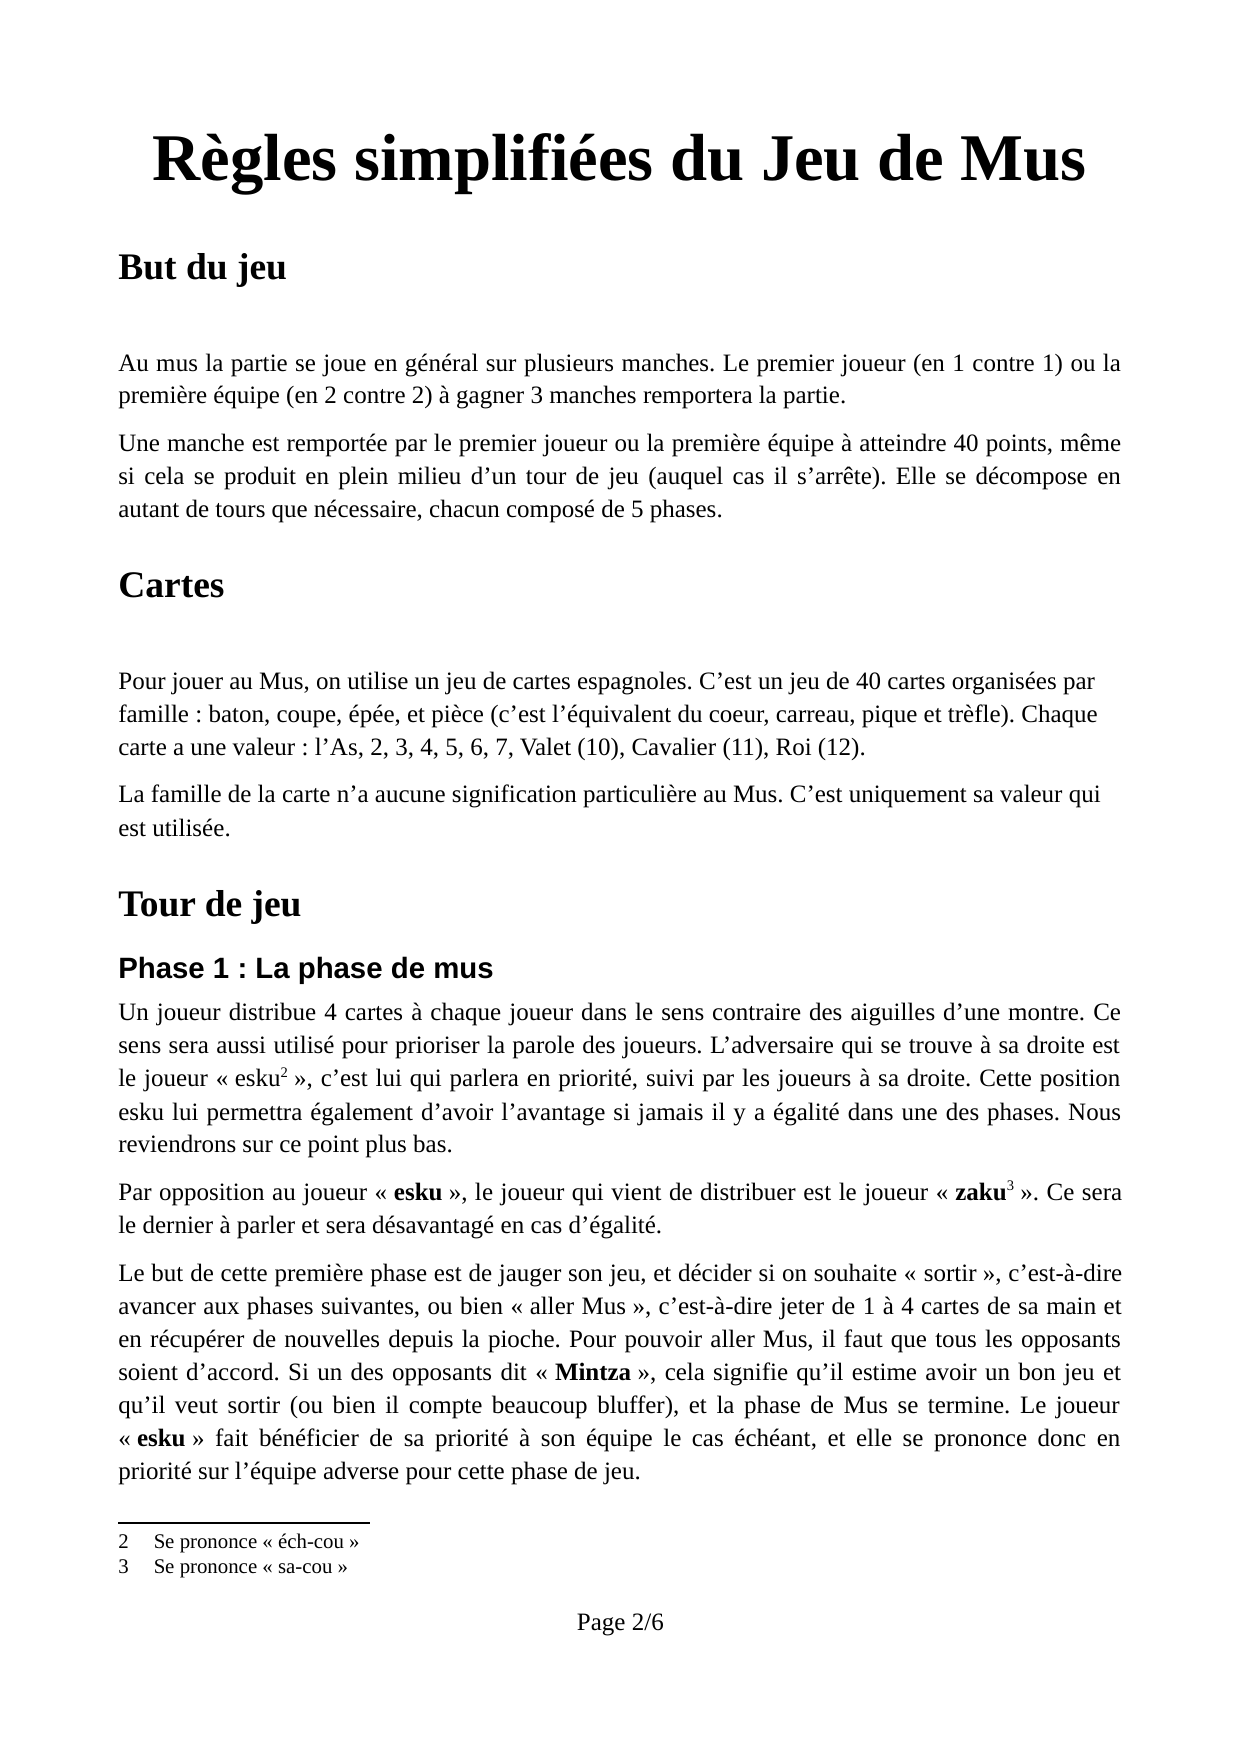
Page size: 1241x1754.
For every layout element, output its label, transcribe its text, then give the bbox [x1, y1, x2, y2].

text Un joueur distribue 4 cartes à chaque joueur dans le sens contraire des aiguilles d’une montre. Ce sens sera aussi utilisé pour prioriser la parole des joueurs. L’adversaire qui se trouve à sa droite est le joueur « esku », c’est lui qui parlera en priorité, suivi par les joueurs à sa droite. Cette position esku lui permettra également d’avoir l’avantage si jamais il y a égalité dans une des phases. Nous reviendrons sur ce point plus bas. [118, 997, 1122, 1158]
text Le but de cette première phase est de jauger son jeu, et décider si on souhaite « sortir », c’est-à-dire avancer aux phases suivantes, ou bien « aller Mus », c’est-à-dire jeter de 1 à 4 cartes de sa main et en récupérer de nouvelles depuis la pioche. Pour pouvoir aller Mus, il faut que tous les opposants soient d’accord. Si un des opposants dit « Mintza », cela signifie qu’il estime avoir un bon jeu et qu’il veut sortir (ou bien il compte beaucoup bluffer), et la phase de Mus se termine. Le joueur « esku » fait bénéficier de sa priorité à son équipe le cas échéant, et elle se prononce donc en priorité sur l’équipe adverse pour cette phase de jeu. [118, 1258, 1122, 1485]
text Par opposition au joueur « esku », le joueur qui vient de distribuer est le joueur « zaku ». Ce sera le dernier à parler et sera désavantagé en cas d’égalité. [118, 1177, 1122, 1239]
subtitle Cartes [118, 563, 1122, 606]
text La famille de la carte n’a aucune signification particulière au Mus. C’est uniquement sa valeur qui est utilisée. [118, 779, 1122, 841]
subtitle Tour de jeu [118, 881, 1122, 924]
text Au mus la partie se joue en général sur plusieurs manches. Le premier joueur (en 1 contre 1) ou la première équipe (en 2 contre 2) à gagner 3 manches remportera la partie. [118, 348, 1122, 409]
text Une manche est remportée par le premier joueur ou la première équipe à atteindre 40 points, même si cela se produit en plein milieu d’un tour de jeu (auquel cas il s’arrête). Elle se décompose en autant de tours que nécessaire, chacun composé de 5 phases. [118, 428, 1122, 523]
text Se prononce « sa-cou » [118, 1553, 1122, 1578]
subtitle But du jeu [118, 244, 1122, 287]
text Pour jouer au Mus, on utilise un jeu de cartes espagnoles. C’est un jeu de 40 cartes organisées par famille : baton, coupe, épée, et pièce (c’est l’équivalent du coeur, carreau, pique et trèfle). Chaque carte a une valeur : l’As, 2, 3, 4, 5, 6, 7, Valet (10), Cavalier (11), Roi (12). [118, 666, 1122, 761]
text Règles simplifiées du Jeu de Mus [118, 118, 1122, 195]
subtitle Phase 1 : La phase de mus [118, 951, 1122, 985]
text Se prononce « éch-cou » [118, 1529, 1122, 1553]
